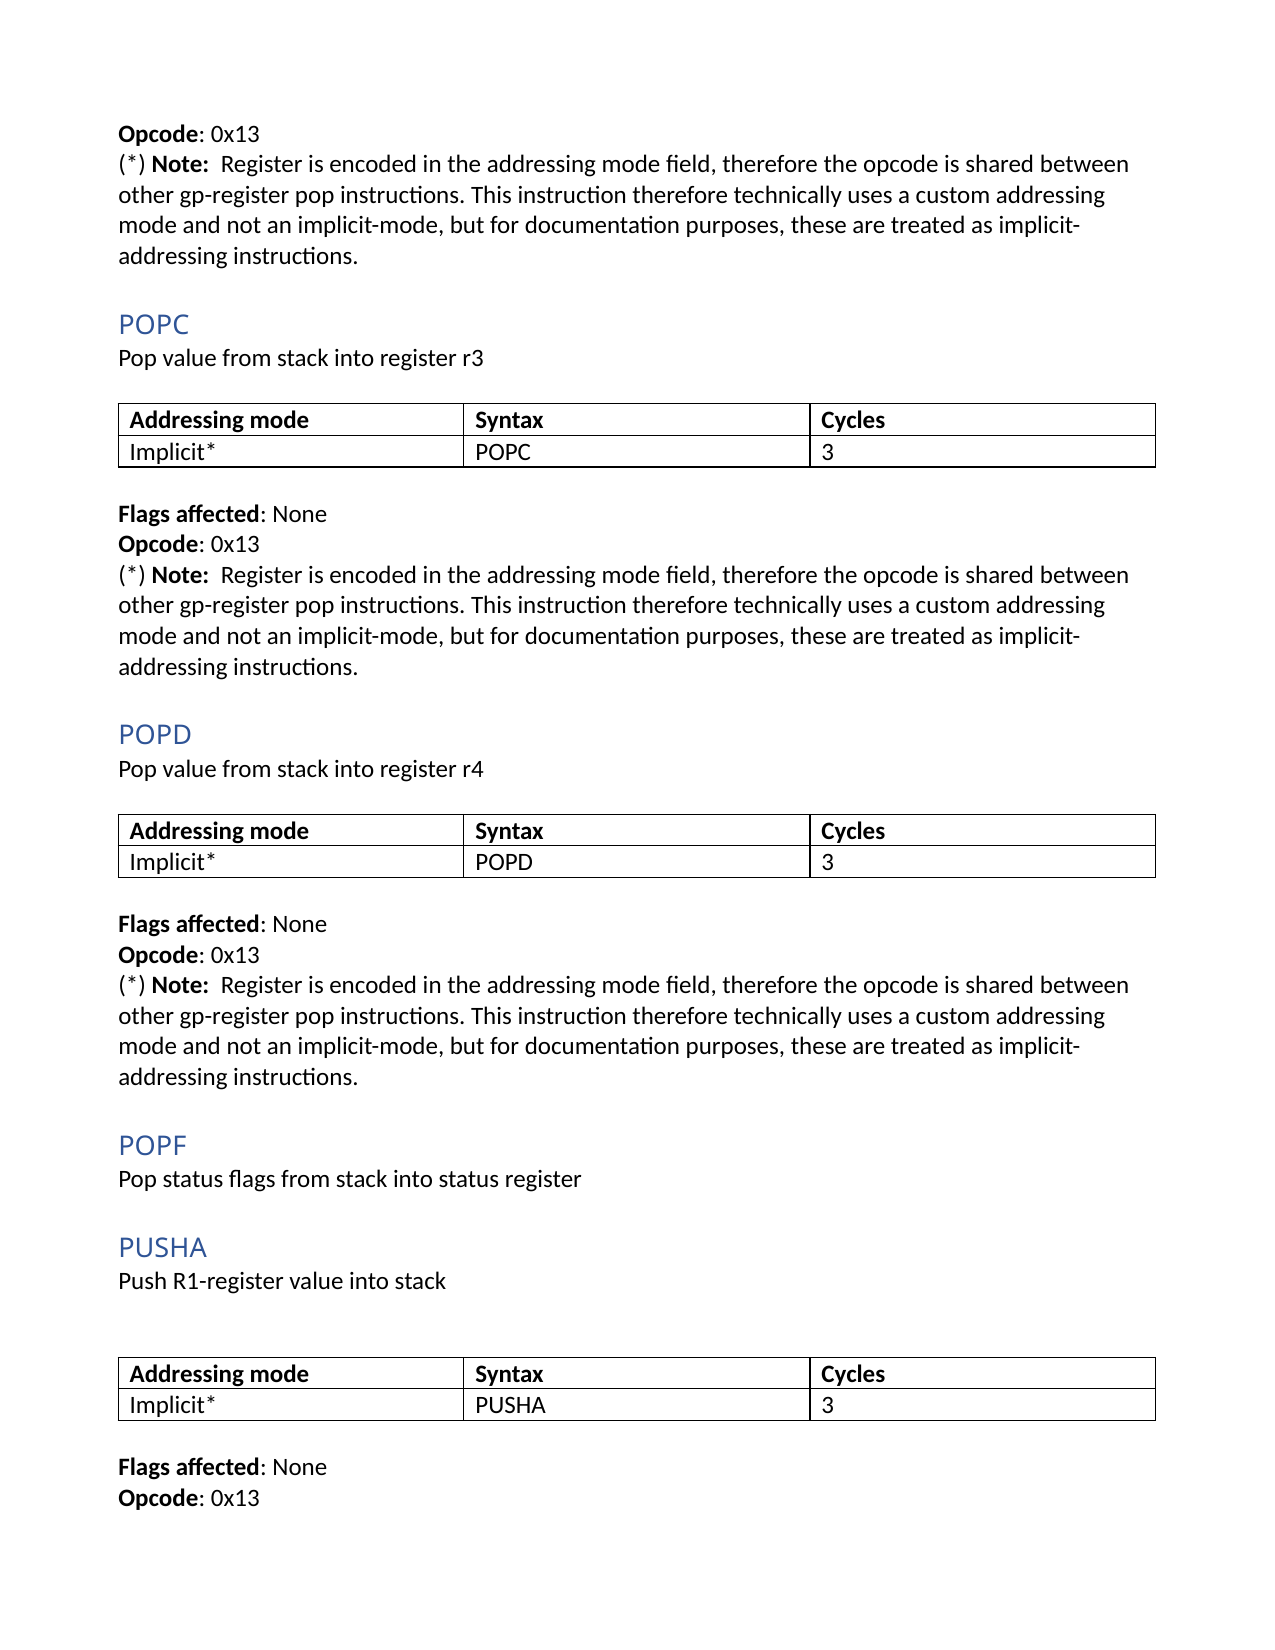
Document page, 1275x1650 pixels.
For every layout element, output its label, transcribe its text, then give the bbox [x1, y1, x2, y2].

text Opcode: 0x13 [118, 118, 1157, 149]
table_header Addressing mode [119, 1358, 463, 1388]
subtitle POPF [118, 1126, 1157, 1163]
table_header Cycles [811, 404, 1155, 435]
table_cell PUSHA [464, 1389, 809, 1420]
text Opcode: 0x13 [118, 1482, 1157, 1512]
subtitle PUSHA [118, 1228, 1157, 1265]
table_cell POPD [464, 846, 809, 877]
table_cell Implicit* [119, 436, 463, 466]
text Pop status flags from stack into status register [118, 1163, 1157, 1194]
text (*) Note: Register is encoded in the addressing mode field, therefore the opcode is shared between other gp-register pop instructions. This instruction therefore technically uses a custom addressing mode and not an implicit-mode, but for documentation purposes, these are treated as implicit-addressing instructions. [118, 969, 1157, 1092]
table_header Addressing mode [119, 404, 463, 435]
table_header Syntax [464, 815, 809, 845]
text Push R1-register value into stack [118, 1265, 1157, 1296]
table_header Cycles [811, 1358, 1155, 1388]
table_cell Implicit* [119, 846, 463, 877]
table_header Syntax [464, 1358, 809, 1388]
table_cell 3 [811, 436, 1155, 466]
table_header Cycles [811, 815, 1155, 845]
text Flags affected: None [118, 908, 1157, 939]
text Pop value from stack into register r3 [118, 342, 1157, 373]
subtitle POPC [118, 305, 1157, 342]
subtitle POPD [118, 716, 1157, 753]
text Opcode: 0x13 [118, 939, 1157, 969]
text Opcode: 0x13 [118, 528, 1157, 559]
text Flags affected: None [118, 1451, 1157, 1482]
text (*) Note: Register is encoded in the addressing mode field, therefore the opcode is shared between other gp-register pop instructions. This instruction therefore technically uses a custom addressing mode and not an implicit-mode, but for documentation purposes, these are treated as implicit-addressing instructions. [118, 559, 1157, 681]
text (*) Note: Register is encoded in the addressing mode field, therefore the opcode is shared between other gp-register pop instructions. This instruction therefore technically uses a custom addressing mode and not an implicit-mode, but for documentation purposes, these are treated as implicit-addressing instructions. [118, 149, 1157, 271]
table_cell POPC [464, 436, 809, 466]
text Flags affected: None [118, 498, 1157, 528]
table_cell 3 [811, 846, 1155, 877]
text Pop value from stack into register r4 [118, 753, 1157, 783]
table_cell Implicit* [119, 1389, 463, 1420]
table_header Addressing mode [119, 815, 463, 845]
table_header Syntax [464, 404, 809, 435]
table_cell 3 [811, 1389, 1155, 1420]
